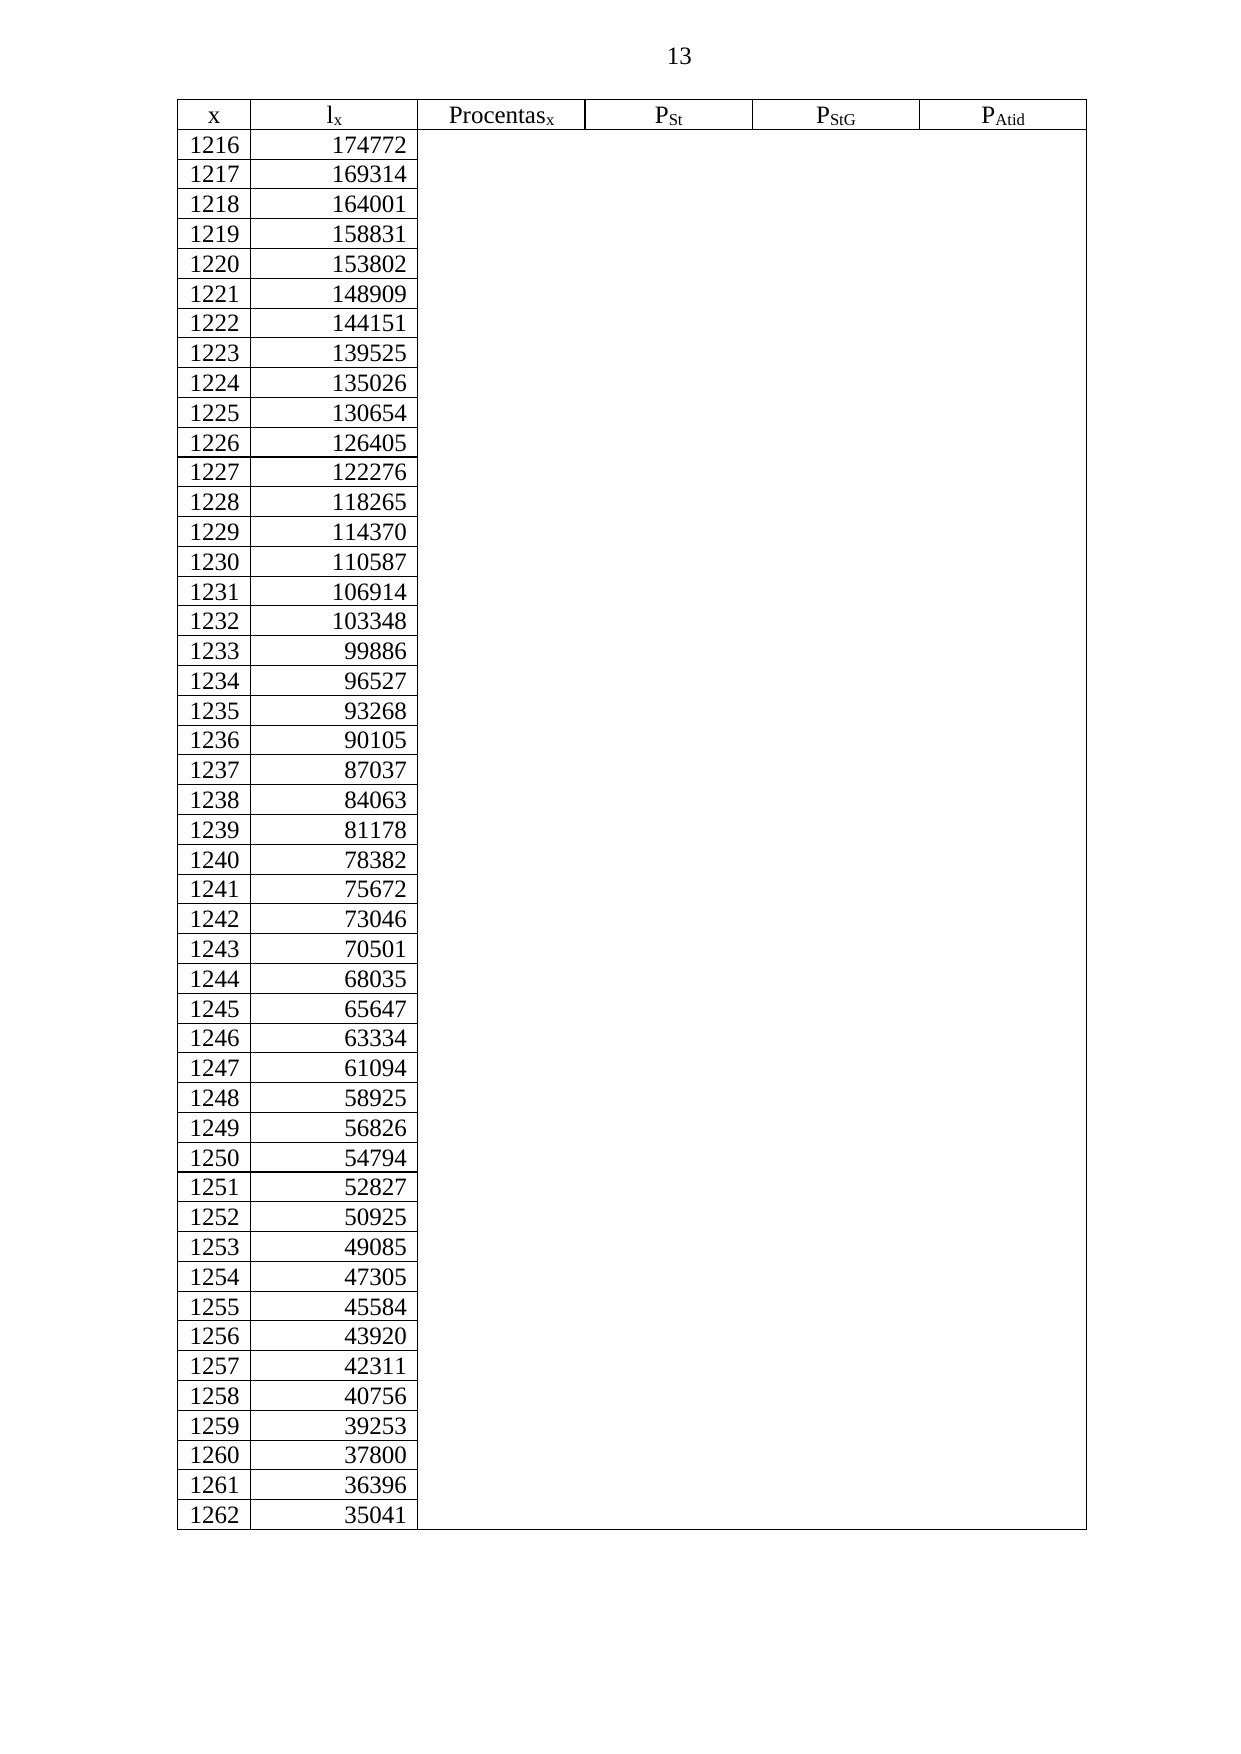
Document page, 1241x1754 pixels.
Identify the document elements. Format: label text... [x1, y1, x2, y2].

table_cell 93268 [251, 696, 417, 724]
table_cell 1255 [178, 1292, 250, 1320]
table_cell 70501 [251, 934, 417, 963]
table_cell 1247 [178, 1053, 250, 1082]
table_cell 1262 [178, 1500, 250, 1529]
table_cell 1224 [178, 368, 250, 397]
table_cell 36396 [251, 1470, 417, 1499]
table_cell 1261 [178, 1470, 250, 1499]
table_cell 1222 [178, 309, 250, 337]
table_cell 1218 [178, 189, 250, 218]
table_cell 1226 [178, 428, 250, 456]
table_cell 75672 [251, 875, 417, 903]
table_cell 61094 [251, 1053, 417, 1082]
table_cell 58925 [251, 1083, 417, 1112]
table_cell 148909 [251, 279, 417, 307]
table_cell 99886 [251, 636, 417, 665]
table_cell 1236 [178, 726, 250, 754]
table_cell 1245 [178, 994, 250, 1022]
table_cell 1237 [178, 755, 250, 784]
table_cell 114370 [251, 517, 417, 546]
table_cell 1230 [178, 547, 250, 576]
table_cell 1216 [178, 130, 250, 158]
table_cell 68035 [251, 964, 417, 993]
table_cell 118265 [251, 487, 417, 516]
table_cell 1249 [178, 1113, 250, 1142]
table_cell 1229 [178, 517, 250, 546]
table_cell 65647 [251, 994, 417, 1022]
table_cell 1221 [178, 279, 250, 307]
table_cell 1250 [178, 1143, 250, 1171]
table_cell 126405 [251, 428, 417, 456]
table_cell 1241 [178, 875, 250, 903]
table_cell 139525 [251, 338, 417, 367]
table_cell 1243 [178, 934, 250, 963]
table_cell 1260 [178, 1441, 250, 1469]
table_cell 1257 [178, 1351, 250, 1380]
table_cell 47305 [251, 1262, 417, 1291]
table_cell 1233 [178, 636, 250, 665]
table_cell 164001 [251, 189, 417, 218]
table_cell 1259 [178, 1411, 250, 1439]
table_cell 1253 [178, 1232, 250, 1261]
table_cell 122276 [251, 458, 417, 486]
table_cell 174772 [251, 130, 417, 158]
table_cell 52827 [251, 1173, 417, 1201]
table_header lx [251, 100, 417, 129]
table_cell 73046 [251, 904, 417, 933]
table_cell 1242 [178, 904, 250, 933]
table_cell 1258 [178, 1381, 250, 1410]
table_cell 90105 [251, 726, 417, 754]
table_cell 1254 [178, 1262, 250, 1291]
table_cell 81178 [251, 815, 417, 844]
table_cell 1235 [178, 696, 250, 724]
table_cell 1234 [178, 666, 250, 695]
table_cell 106914 [251, 577, 417, 605]
table_cell 37800 [251, 1441, 417, 1469]
table_cell 49085 [251, 1232, 417, 1261]
table_cell 1248 [178, 1083, 250, 1112]
table_cell 153802 [251, 249, 417, 278]
table_cell 35041 [251, 1500, 417, 1529]
table_cell 110587 [251, 547, 417, 576]
table_cell 1220 [178, 249, 250, 278]
table_cell 169314 [251, 160, 417, 188]
table_cell 1246 [178, 1024, 250, 1052]
table_cell 56826 [251, 1113, 417, 1142]
table_cell 42311 [251, 1351, 417, 1380]
table_cell 43920 [251, 1321, 417, 1350]
table_cell 1239 [178, 815, 250, 844]
table_cell 1251 [178, 1173, 250, 1201]
table_cell 1225 [178, 398, 250, 427]
table_header PStG [753, 100, 919, 129]
table_cell 1228 [178, 487, 250, 516]
table_header Procentasx [418, 100, 584, 129]
table_cell 1232 [178, 606, 250, 635]
table_cell 135026 [251, 368, 417, 397]
table_cell 1227 [178, 458, 250, 486]
table_cell 54794 [251, 1143, 417, 1171]
table_cell [418, 130, 1086, 1529]
table_cell 50925 [251, 1202, 417, 1231]
table_cell 96527 [251, 666, 417, 695]
table_header PAtid [920, 100, 1086, 129]
table_cell 63334 [251, 1024, 417, 1052]
table_cell 158831 [251, 219, 417, 248]
table_cell 1231 [178, 577, 250, 605]
table_cell 1252 [178, 1202, 250, 1231]
table_cell 1244 [178, 964, 250, 993]
table_cell 40756 [251, 1381, 417, 1410]
table_cell 78382 [251, 845, 417, 873]
table_cell 87037 [251, 755, 417, 784]
table_cell 103348 [251, 606, 417, 635]
table_cell 1256 [178, 1321, 250, 1350]
table_cell 1217 [178, 160, 250, 188]
table_cell 1238 [178, 785, 250, 814]
table_cell 1219 [178, 219, 250, 248]
table_header PSt [586, 100, 752, 129]
table_cell 45584 [251, 1292, 417, 1320]
table_cell 1240 [178, 845, 250, 873]
table_cell 39253 [251, 1411, 417, 1439]
table_header x [178, 100, 250, 129]
table_cell 1223 [178, 338, 250, 367]
table_cell 84063 [251, 785, 417, 814]
table_cell 130654 [251, 398, 417, 427]
table_cell 144151 [251, 309, 417, 337]
